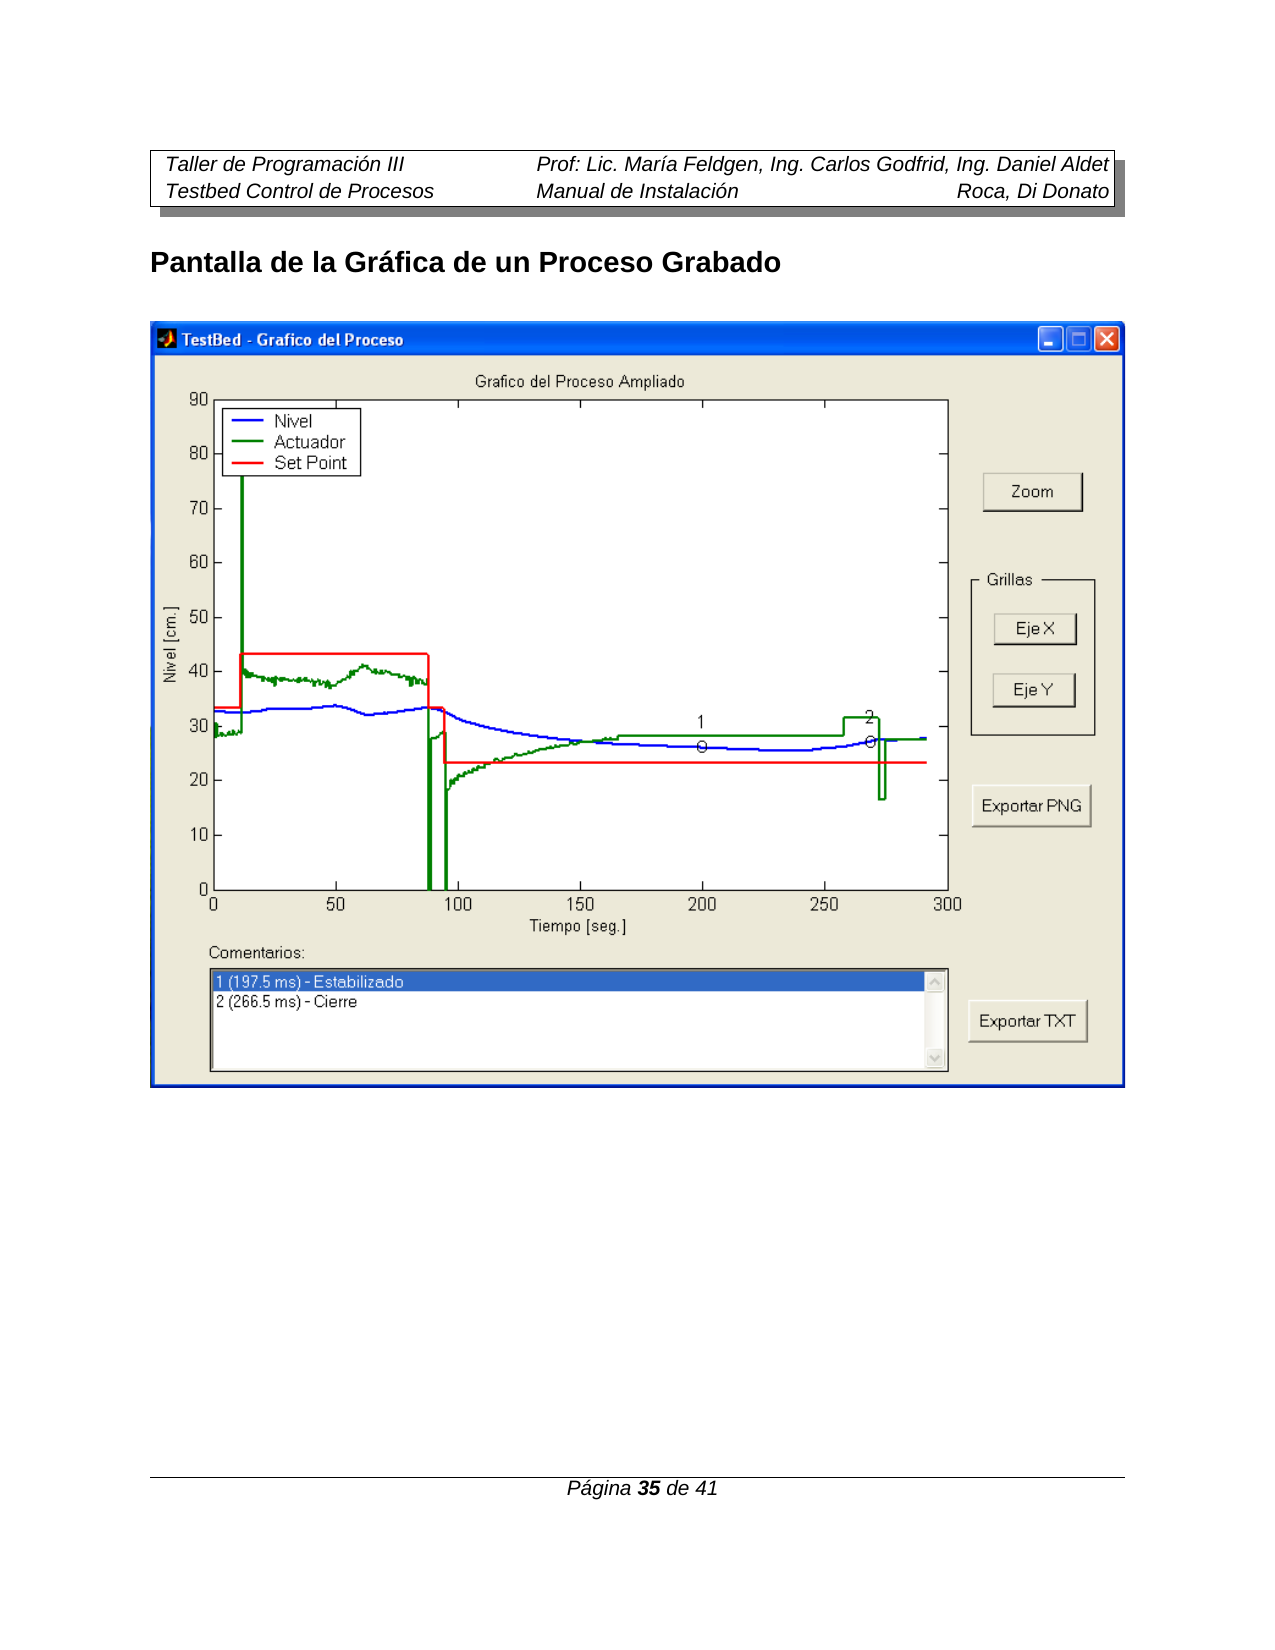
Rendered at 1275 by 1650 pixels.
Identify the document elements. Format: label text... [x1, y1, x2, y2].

subtitle Pantalla de la Gráfica de un Proceso Grabado [150, 246, 1125, 279]
picture [150, 321, 1125, 1088]
